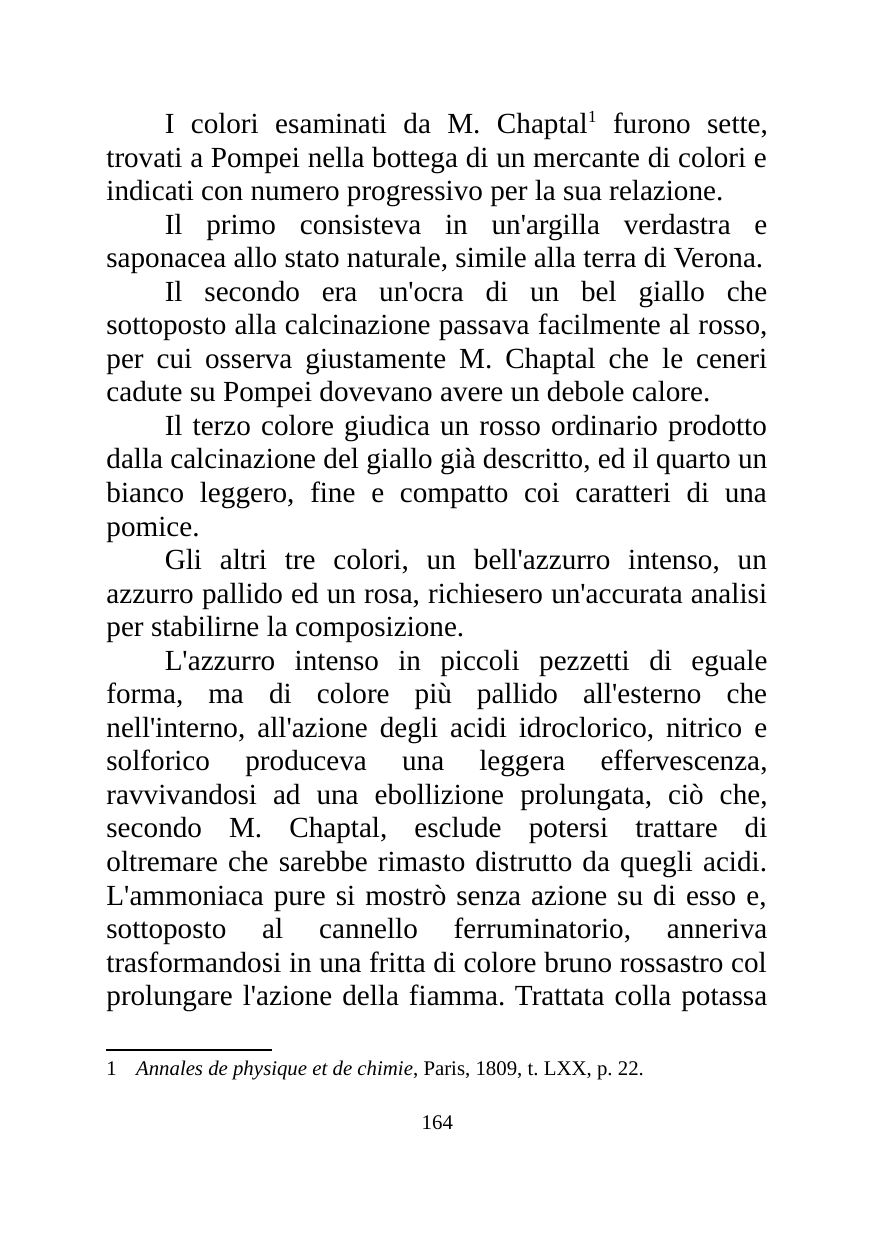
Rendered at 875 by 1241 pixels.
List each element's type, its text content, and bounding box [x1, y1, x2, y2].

text L'azzurro intenso in piccoli pezzetti di eguale forma, ma di colore più pallido all'esterno che nell'interno, all'azione degli acidi idroclorico, nitrico e solforico produceva una leggera effervescenza, ravvivandosi ad una ebollizione prolungata, ciò che, secondo M. Chaptal, esclude potersi trattare di oltremare che sarebbe rimasto distrutto da quegli acidi. L'ammoniaca pure si mostrò senza azione su di esso e, sottoposto al cannello ferruminatorio, anneriva trasformandosi in una fritta di colore bruno rossastro col prolungare l'azione della fiamma. Trattata colla potassa [106, 643, 768, 1012]
text I colori esaminati da M. Chaptal furono sette, trovati a Pompei nella bottega di un mercante di colori e indicati con numero progressivo per la sua relazione. [106, 106, 768, 207]
text Il secondo era un'ocra di un bel giallo che sottoposto alla calcinazione passava facilmente al rosso, per cui osserva giustamente M. Chaptal che le ceneri cadute su Pompei dovevano avere un debole calore. [106, 274, 768, 408]
text Gli altri tre colori, un bell'azzurro intenso, un azzurro pallido ed un rosa, richiesero un'accurata analisi per stabilirne la composizione. [106, 542, 768, 643]
text Il primo consisteva in un'argilla verdastra e saponacea allo stato naturale, simile alla terra di Verona. [106, 207, 768, 274]
text Annales de physique et de chimie, Paris, 1809, t. LXX, p. 22. [106, 1056, 768, 1080]
text Il terzo colore giudica un rosso ordinario prodotto dalla calcinazione del giallo già descritto, ed il quarto un bianco leggero, fine e compatto coi caratteri di una pomice. [106, 408, 768, 542]
